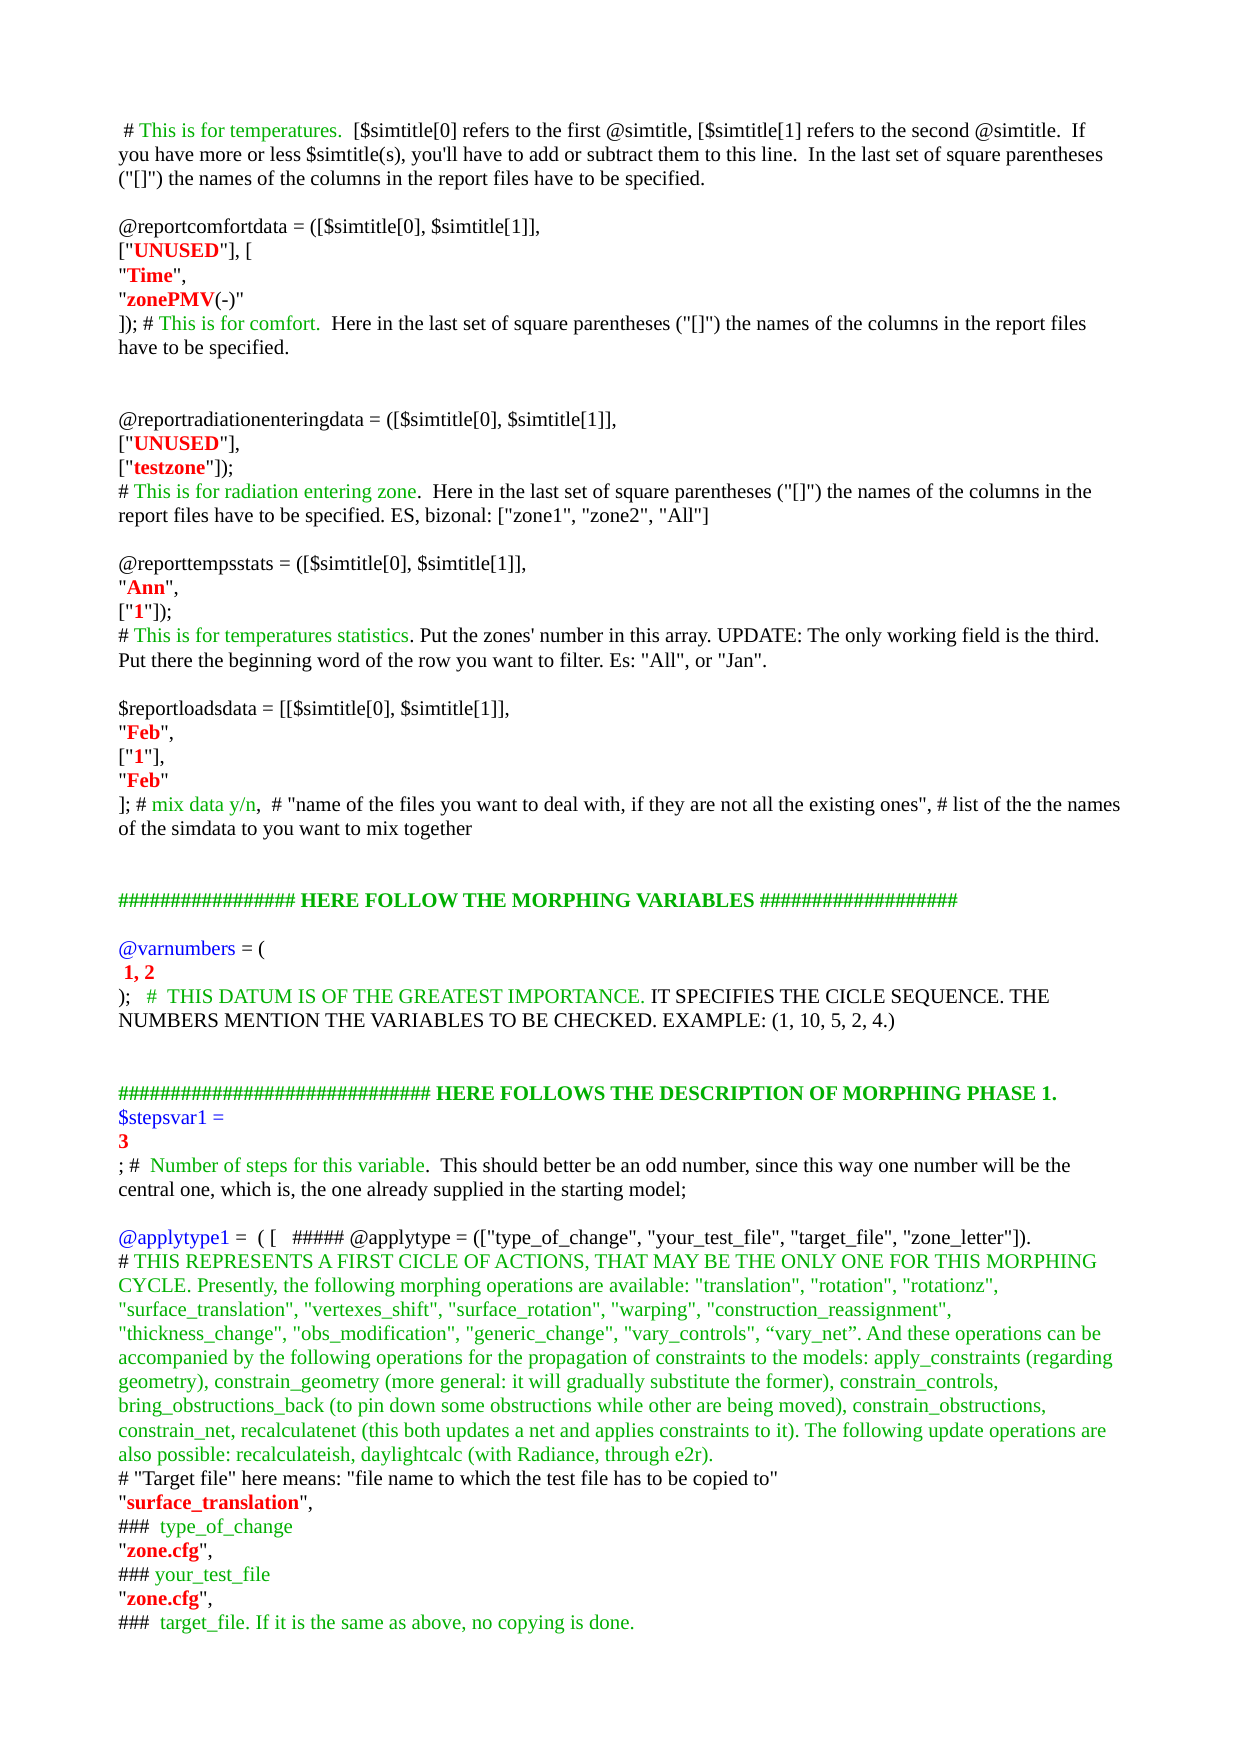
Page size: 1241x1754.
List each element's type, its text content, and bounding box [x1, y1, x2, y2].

text "zonePMV(-)" [118, 287, 1122, 311]
text # This is for radiation entering zone. Here in the last set of square parentheses ("[]") the names of the columns in the report files have to be specified. ES, bizonal: ["zone1", "zone2", "All"] [118, 479, 1122, 527]
text $reportloadsdata = [[$simtitle[0], $simtitle[1]], [118, 696, 1122, 720]
text ; # Number of steps for this variable. This should better be an odd number, since this way one number will be the central one, which is, the one already supplied in the starting model; [118, 1153, 1122, 1201]
text @reporttempsstats = ([$simtitle[0], $simtitle[1]], [118, 551, 1122, 575]
text @applytype1 = ( [ ##### @applytype = (["type_of_change", "your_test_file", "target_file", "zone_letter"]). [118, 1225, 1122, 1249]
text $stepsvar1 = [118, 1105, 1122, 1129]
text ]); # This is for comfort. Here in the last set of square parentheses ("[]") the names of the columns in the report files have to be specified. [118, 311, 1122, 359]
text "surface_translation", [118, 1490, 1122, 1514]
text ["UNUSED"], [118, 431, 1122, 455]
text ["1"], [118, 744, 1122, 768]
text 3 [118, 1129, 1122, 1153]
text "zone.cfg", [118, 1586, 1122, 1610]
text "Ann", [118, 575, 1122, 599]
text # This is for temperatures. [$simtitle[0] refers to the first @simtitle, [$simtitle[1] refers to the second @simtitle. If you have more or less $simtitle(s), you'll have to add or subtract them to this line. In the last set of square parentheses ("[]") the names of the columns in the report files have to be specified. [118, 118, 1122, 190]
text "zone.cfg", [118, 1538, 1122, 1562]
text @varnumbers = ( [118, 936, 1122, 960]
text ); # THIS DATUM IS OF THE GREATEST IMPORTANCE. IT SPECIFIES THE CICLE SEQUENCE. THE NUMBERS MENTION THE VARIABLES TO BE CHECKED. EXAMPLE: (1, 10, 5, 2, 4.) [118, 984, 1122, 1032]
text ["1"]); [118, 599, 1122, 623]
text ################# HERE FOLLOW THE MORPHING VARIABLES ################### [118, 888, 1122, 912]
text ["UNUSED"], [ [118, 238, 1122, 262]
text "Feb" [118, 768, 1122, 792]
text ### type_of_change [118, 1514, 1122, 1538]
text ["testzone"]); [118, 455, 1122, 479]
text # THIS REPRESENTS A FIRST CICLE OF ACTIONS, THAT MAY BE THE ONLY ONE FOR THIS MORPHING CYCLE. Presently, the following morphing operations are available: "translation", "rotation", "rotationz", "surface_translation", "vertexes_shift", "surface_rotation", "warping", "construction_reassignment", "thickness_change", "obs_modification", "generic_change", "vary_controls", “vary_net”. And these operations can be accompanied by the following operations for the propagation of constraints to the models: apply_constraints (regarding geometry), constrain_geometry (more general: it will gradually substitute the former), constrain_controls, bring_obstructions_back (to pin down some obstructions while other are being moved), constrain_obstructions, constrain_net, recalculatenet (this both updates a net and applies constraints to it). The following update operations are also possible: recalculateish, daylightcalc (with Radiance, through e2r). [118, 1249, 1122, 1466]
text ]; # mix data y/n, # "name of the files you want to deal with, if they are not all the existing ones", # list of the the names of the simdata to you want to mix together [118, 792, 1122, 840]
text ############################## HERE FOLLOWS THE DESCRIPTION OF MORPHING PHASE 1. [118, 1081, 1122, 1105]
text ### your_test_file [118, 1562, 1122, 1586]
text # This is for temperatures statistics. Put the zones' number in this array. UPDATE: The only working field is the third. Put there the beginning word of the row you want to filter. Es: "All", or "Jan". [118, 623, 1122, 672]
text "Feb", [118, 720, 1122, 744]
text "Time", [118, 262, 1122, 287]
text # "Target file" here means: "file name to which the test file has to be copied to" [118, 1466, 1122, 1490]
text ### target_file. If it is the same as above, no copying is done. [118, 1610, 1122, 1634]
text 1, 2 [118, 960, 1122, 984]
text @reportradiationenteringdata = ([$simtitle[0], $simtitle[1]], [118, 407, 1122, 431]
text @reportcomfortdata = ([$simtitle[0], $simtitle[1]], [118, 214, 1122, 238]
